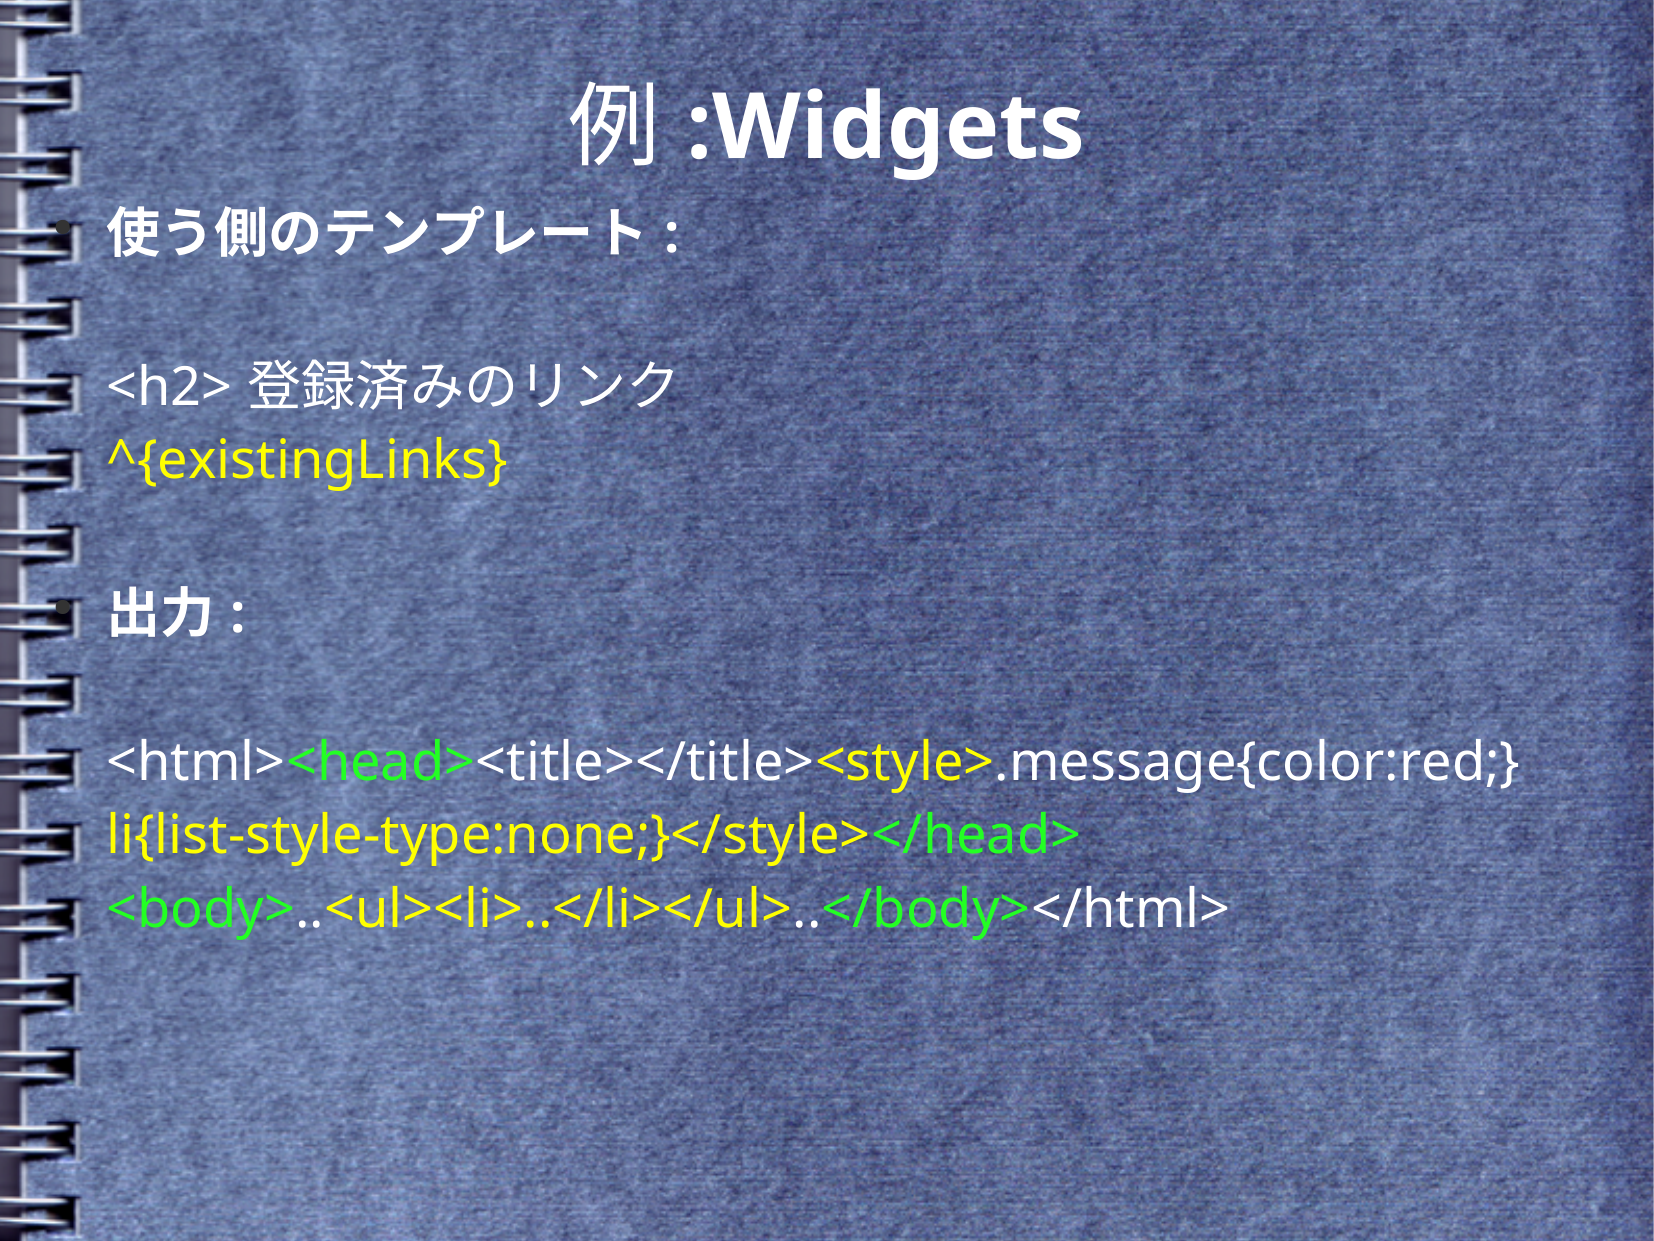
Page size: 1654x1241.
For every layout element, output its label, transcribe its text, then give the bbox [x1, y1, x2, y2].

picture [0, 0, 1654, 1241]
list 使う側のテンプレート: <h2>登録済みのリンク ^{existingLinks} 出力: <html><head><title></title><style>.message{color:red;} li{list-style-type:none;}</style></head> <body>..<ul><li>..</li></ul>..</body></html> [35, 188, 1654, 1241]
title 例:Widgets [82, 49, 1571, 188]
